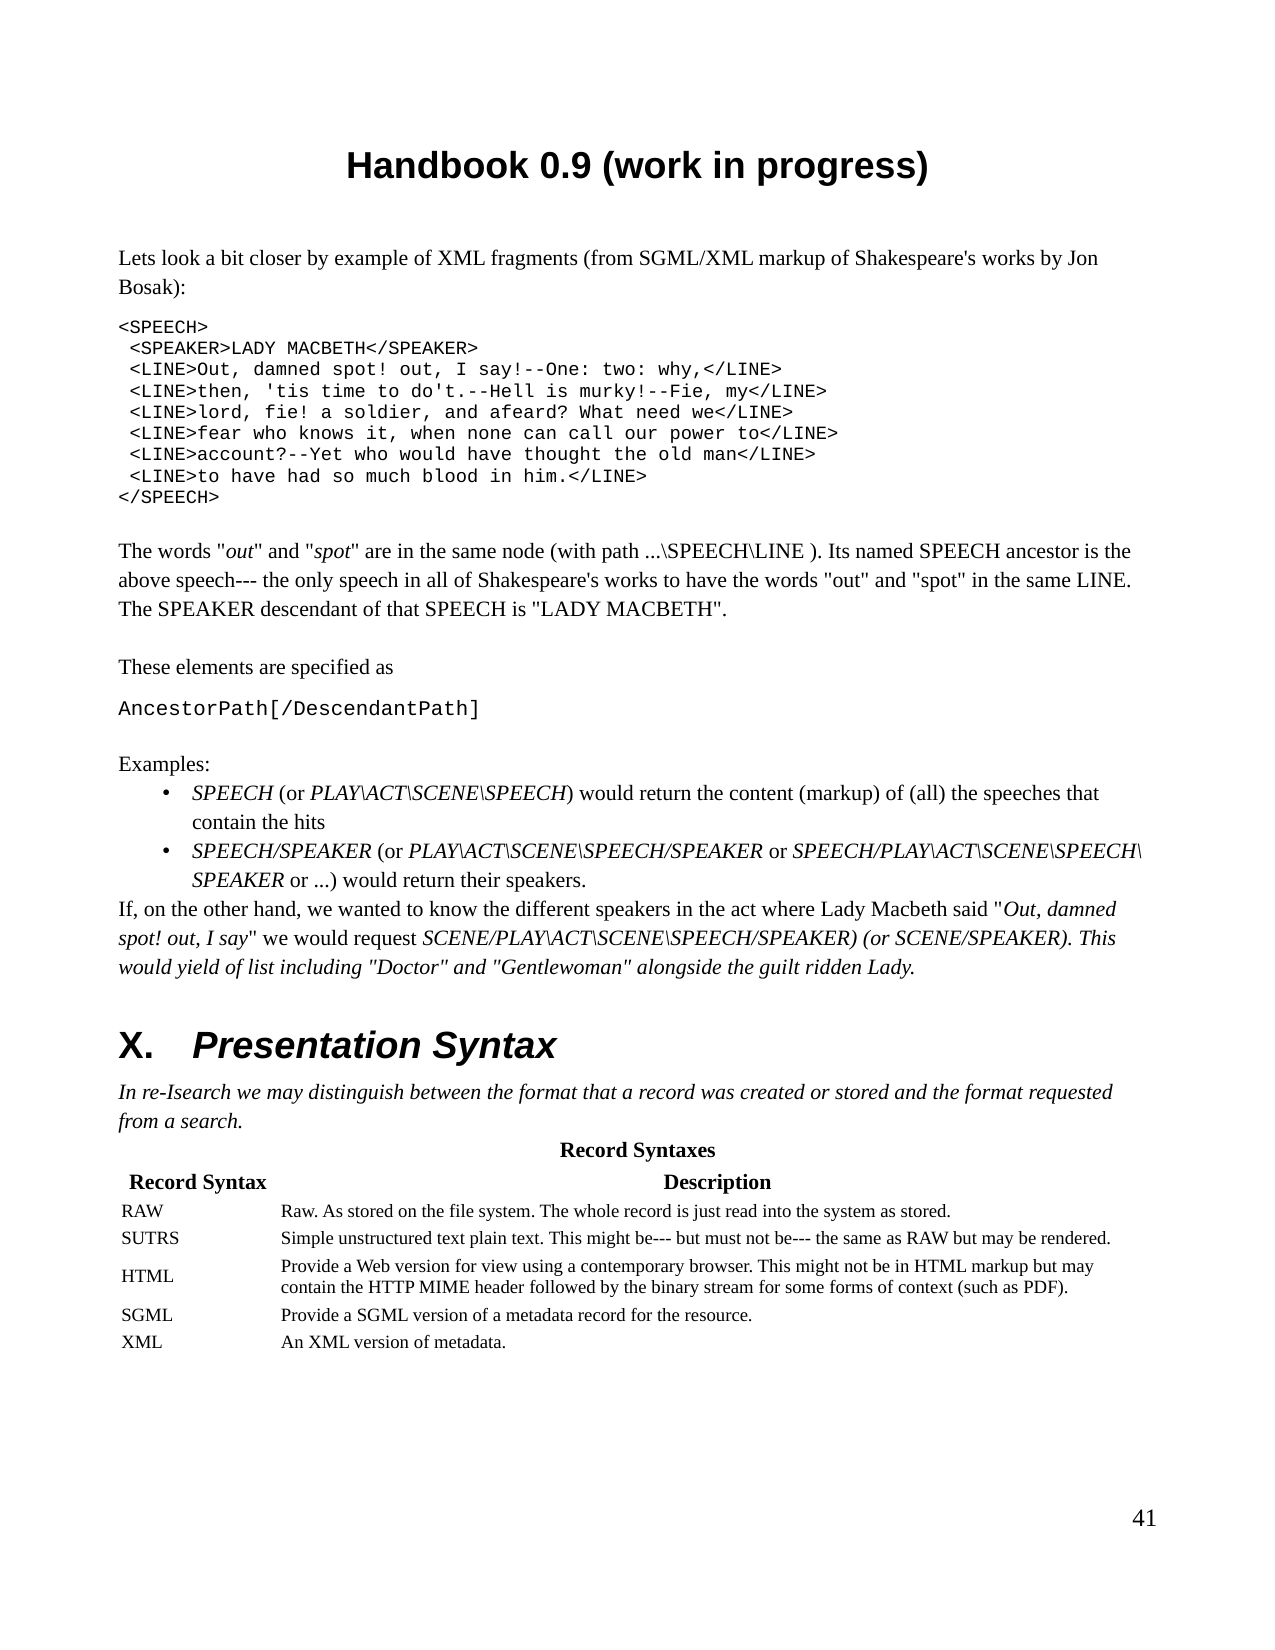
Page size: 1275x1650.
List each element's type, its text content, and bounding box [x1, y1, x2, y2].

subtitle Presentation Syntax [118, 1023, 1157, 1067]
text Lets look a bit closer by example of XML fragments (from SGML/XML markup of Shakespeare's works by Jon Bosak): [118, 216, 1157, 299]
table_header Description [278, 1166, 1157, 1197]
table_cell An XML version of metadata. [278, 1328, 1157, 1356]
text <LINE>Out, damned spot! out, I say!--One: two: why,</LINE> [118, 360, 1157, 381]
table_cell RAW [118, 1197, 278, 1224]
list SPEECH (or PLAY\ACT\SCENE\SPEECH) would return the content (markup) of (all) the speeches that contain the hits [162, 780, 1157, 834]
table_cell XML [118, 1328, 278, 1356]
table_cell Provide a Web version for view using a contemporary browser. This might not be in HTML markup but may contain the HTTP MIME header followed by the binary stream for some forms of context (such as PDF). [278, 1252, 1157, 1301]
table_cell Simple unstructured text plain text. This might be--- but must not be--- the same as RAW but may be rendered. [278, 1224, 1157, 1252]
list SPEECH/SPEAKER (or PLAY\ACT\SCENE\SPEECH/SPEAKER or SPEECH/PLAY\ACT\SCENE\SPEECH\SPEAKER or ...) would return their speakers. [162, 838, 1157, 892]
text <SPEECH> [118, 318, 1157, 339]
text Record Syntaxes [118, 1137, 1157, 1162]
text <LINE>account?--Yet who would have thought the old man</LINE> [118, 445, 1157, 466]
table_cell Raw. As stored on the file system. The whole record is just read into the system as stored. [278, 1197, 1157, 1224]
text <LINE>fear who knows it, when none can call our power to</LINE> [118, 424, 1157, 445]
text These elements are specified as [118, 625, 1157, 679]
text The words "out" and "spot" are in the same node (with path ...\SPEECH\LINE ). Its named SPEECH ancestor is the above speech--- the only speech in all of Shakespeare's works to have the words "out" and "spot" in the same LINE. The SPEAKER descendant of that SPEECH is "LADY MACBETH". [118, 538, 1157, 621]
text In re-Isearch we may distinguish between the format that a record was created or stored and the format requested from a search. [118, 1079, 1157, 1133]
text <LINE>then, 'tis time to do't.--Hell is murky!--Fie, my</LINE> [118, 381, 1157, 403]
text <SPEAKER>LADY MACBETH</SPEAKER> [118, 339, 1157, 360]
text <LINE>lord, fie! a soldier, and afeard? What need we</LINE> [118, 403, 1157, 424]
table_cell SUTRS [118, 1224, 278, 1252]
table_cell SGML [118, 1301, 278, 1328]
table_header Record Syntax [118, 1166, 278, 1197]
text AncestorPath[/DescendantPath] [118, 698, 1157, 722]
text If, on the other hand, we wanted to know the different speakers in the act where Lady Macbeth said "Out, damned spot! out, I say" we would request SCENE/PLAY\ACT\SCENE\SPEECH/SPEAKER) (or SCENE/SPEAKER). This would yield of list including "Doctor" and "Gentlewoman" alongside the guilt ridden Lady. [118, 896, 1157, 979]
table_cell Provide a SGML version of a metadata record for the resource. [278, 1301, 1157, 1328]
table_cell HTML [118, 1252, 278, 1301]
text </SPEECH> [118, 488, 1157, 509]
text <LINE>to have had so much blood in him.</LINE> [118, 466, 1157, 488]
text Examples: [118, 751, 1157, 776]
